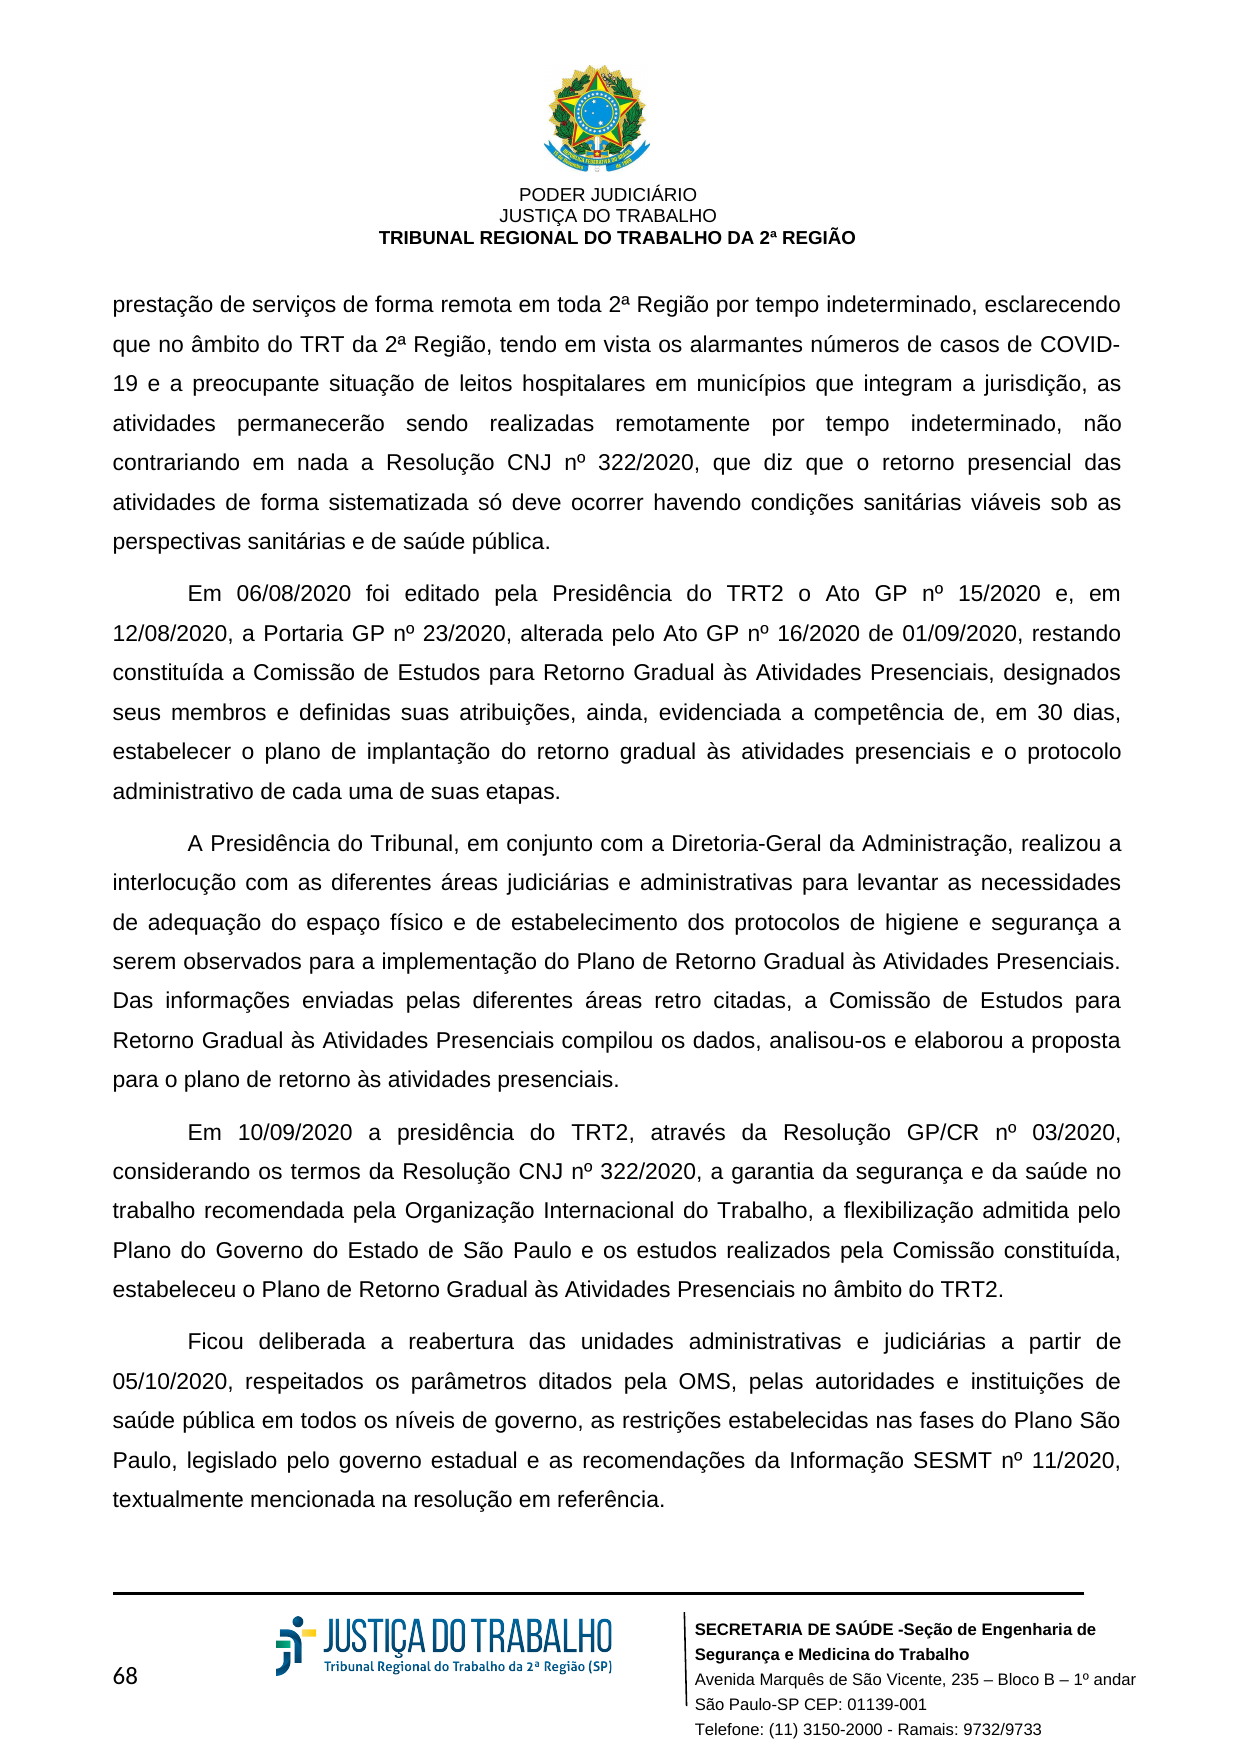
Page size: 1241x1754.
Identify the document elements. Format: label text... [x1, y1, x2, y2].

text Em 06/08/2020 foi editado pela Presidência do TRT2 o Ato GP nº 15/2020 e, em 12/08/2020, a Portaria GP nº 23/2020, alterada pelo Ato GP nº 16/2020 de 01/09/2020, restando constituída a Comissão de Estudos para Retorno Gradual às Atividades Presenciais, designados seus membros e definidas suas atribuições, ainda, evidenciada a competência de, em 30 dias, estabelecer o plano de implantação do retorno gradual às atividades presenciais e o protocolo administrativo de cada uma de suas etapas. [112, 580, 1122, 804]
picture [276, 1616, 612, 1676]
text Ficou deliberada a reabertura das unidades administrativas e judiciárias a partir de 05/10/2020, respeitados os parâmetros ditados pela OMS, pelas autoridades e instituições de saúde pública em todos os níveis de governo, as restrições estabelecidas nas fases do Plano São Paulo, legislado pelo governo estadual e as recomendações da Informação SESMT nº 11/2020, textualmente mencionada na resolução em referência. [112, 1328, 1122, 1513]
text prestação de serviços de forma remota em toda 2ª Região por tempo indeterminado, esclarecendo que no âmbito do TRT da 2ª Região, tendo em vista os alarmantes números de casos de COVID-19 e a preocupante situação de leitos hospitalares em municípios que integram a jurisdição, as atividades permanecerão sendo realizadas remotamente por tempo indeterminado, não contrariando em nada a Resolução CNJ nº 322/2020, que diz que o retorno presencial das atividades de forma sistematizada só deve ocorrer havendo condições sanitárias viáveis sob as perspectivas sanitárias e de saúde pública. [112, 291, 1122, 554]
text Em 10/09/2020 a presidência do TRT2, através da Resolução GP/CR nº 03/2020, considerando os termos da Resolução CNJ nº 322/2020, a garantia da segurança e da saúde no trabalho recomendada pela Organização Internacional do Trabalho, a flexibilização admitida pelo Plano do Governo do Estado de São Paulo e os estudos realizados pela Comissão constituída, estabeleceu o Plano de Retorno Gradual às Atividades Presenciais no âmbito do TRT2. [112, 1118, 1122, 1303]
text A Presidência do Tribunal, em conjunto com a Diretoria-Geral da Administração, realizou a interlocução com as diferentes áreas judiciárias e administrativas para levantar as necessidades de adequação do espaço físico e de estabelecimento dos protocolos de higiene e segurança a serem observados para a implementação do Plano de Retorno Gradual às Atividades Presenciais. Das informações enviadas pelas diferentes áreas retro citadas, a Comissão de Estudos para Retorno Gradual às Atividades Presenciais compilou os dados, analisou-os e elaborou a proposta para o plano de retorno às atividades presenciais. [112, 829, 1122, 1093]
picture [543, 65, 650, 172]
